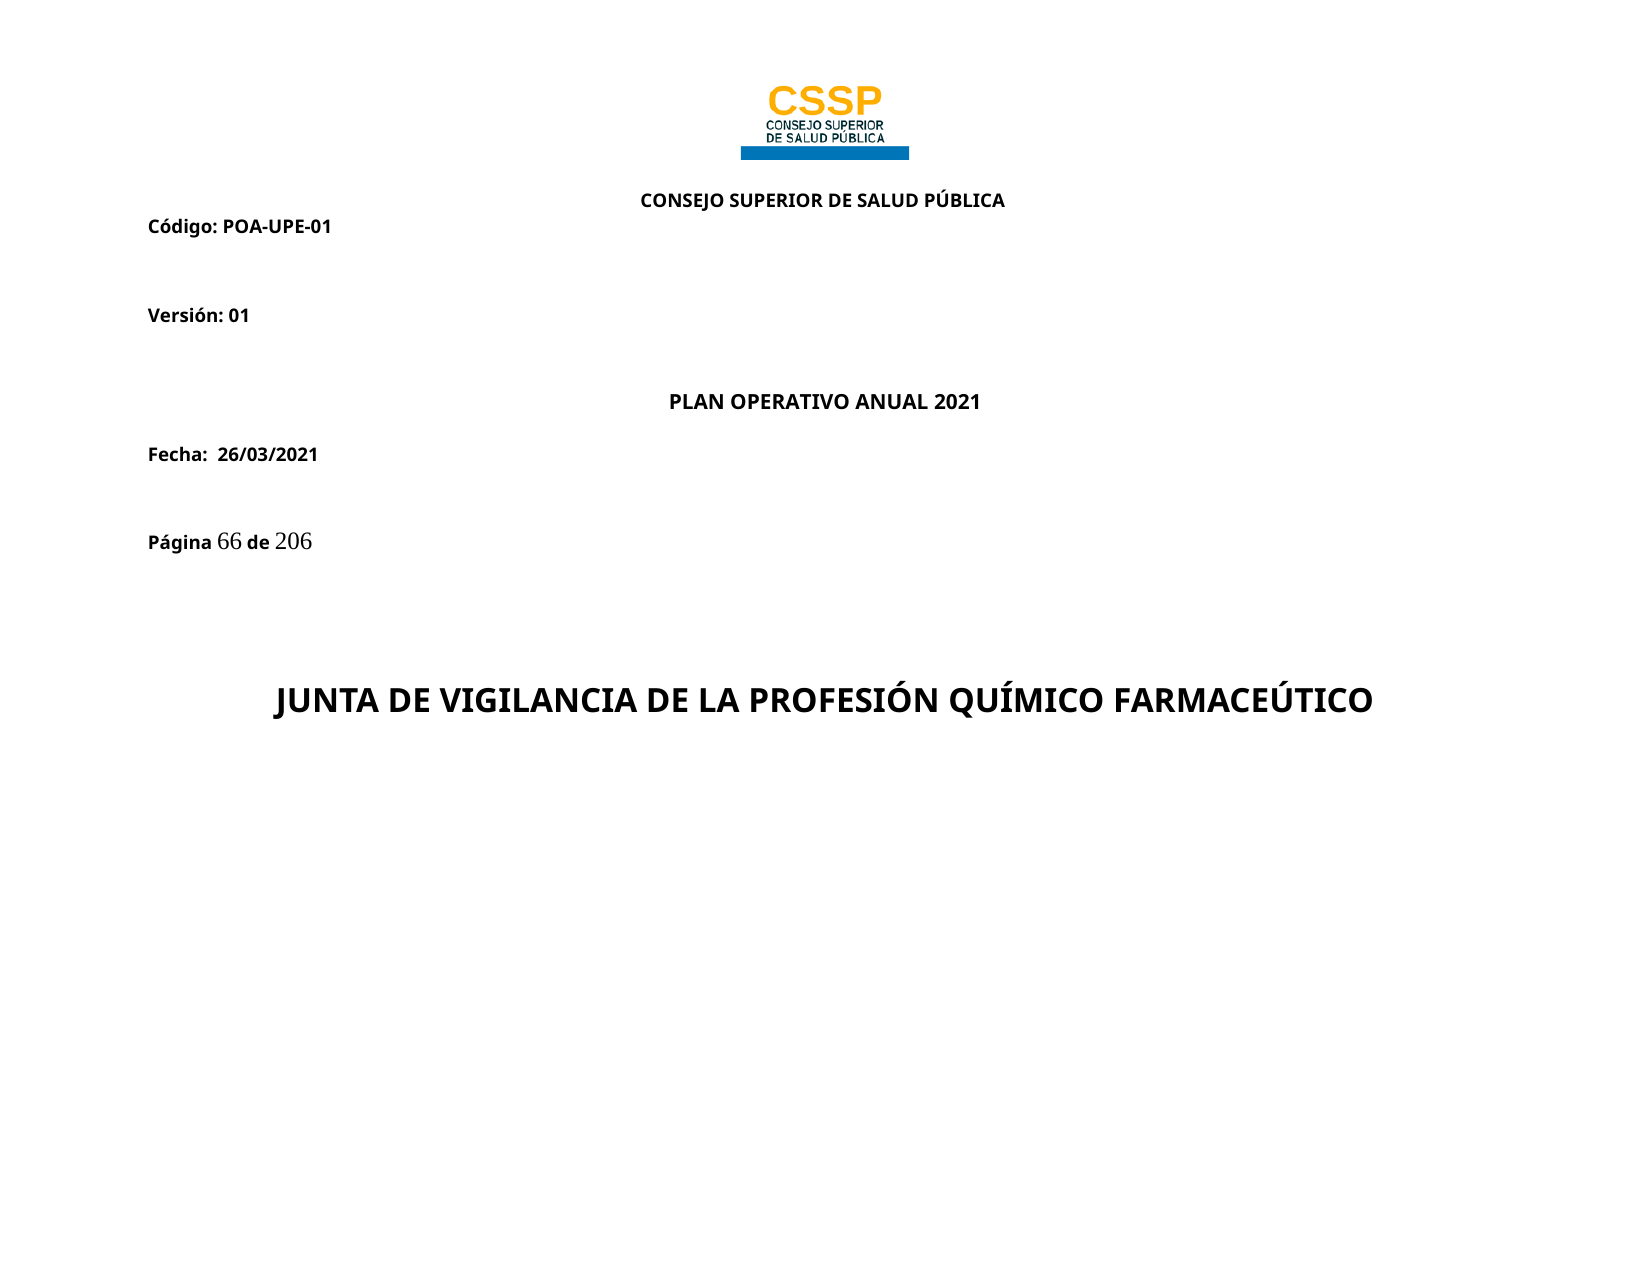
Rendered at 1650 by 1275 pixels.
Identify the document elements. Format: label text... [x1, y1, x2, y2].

text JUNTA DE VIGILANCIA DE LA PROFESIÓN QUÍMICO FARMACEÚTICO [148, 677, 1502, 722]
picture [740, 73, 910, 160]
